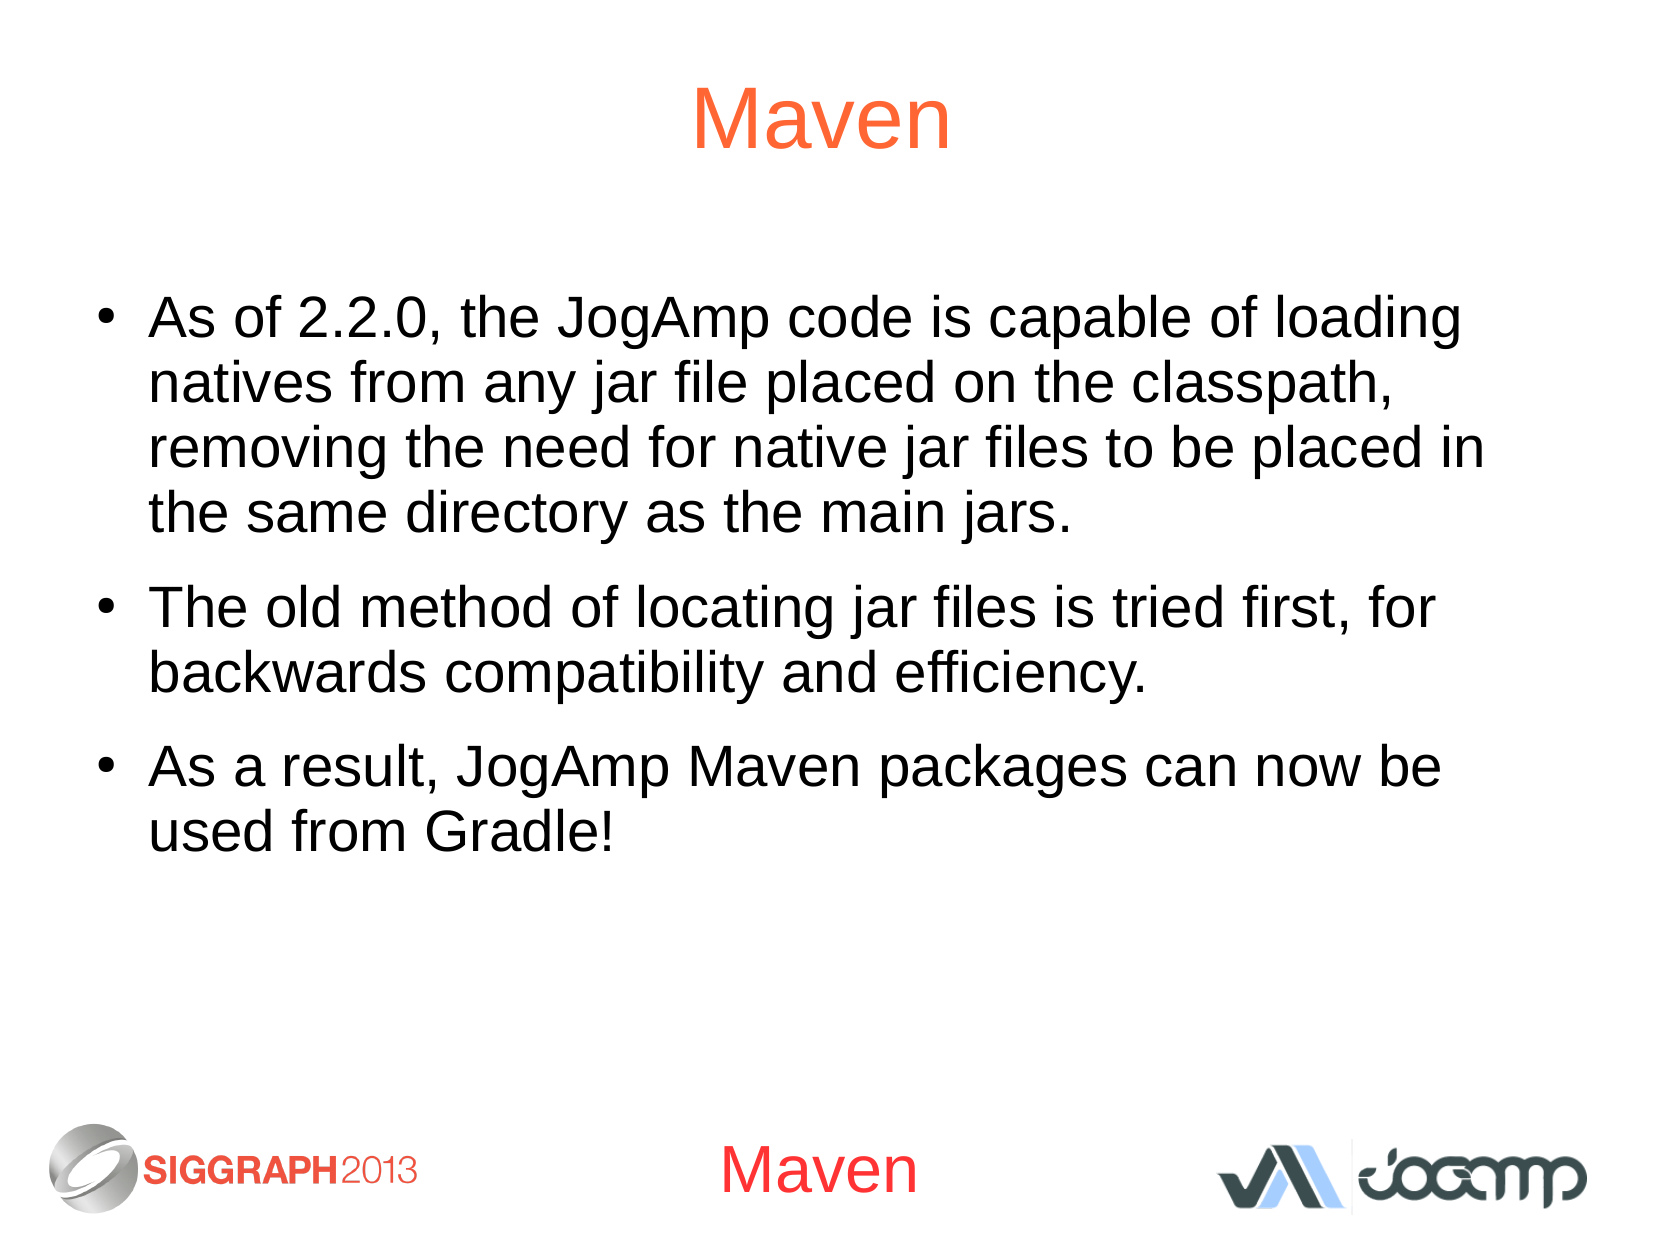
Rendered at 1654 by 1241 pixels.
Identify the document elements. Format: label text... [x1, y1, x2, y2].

picture [45, 1122, 421, 1215]
picture [1215, 1139, 1587, 1215]
list As of 2.2.0, the JogAmp code is capable of loading natives from any jar file placed on the classpath, removing the need for native jar files to be placed in the same directory as the main jars. The old method of locating jar files is tried first, for backwards compatibility and efficiency. As a result, JogAmp Maven packages can now be used from Gradle! [78, 285, 1543, 1111]
text_box Maven [705, 1125, 935, 1223]
title Maven [68, 49, 1576, 188]
